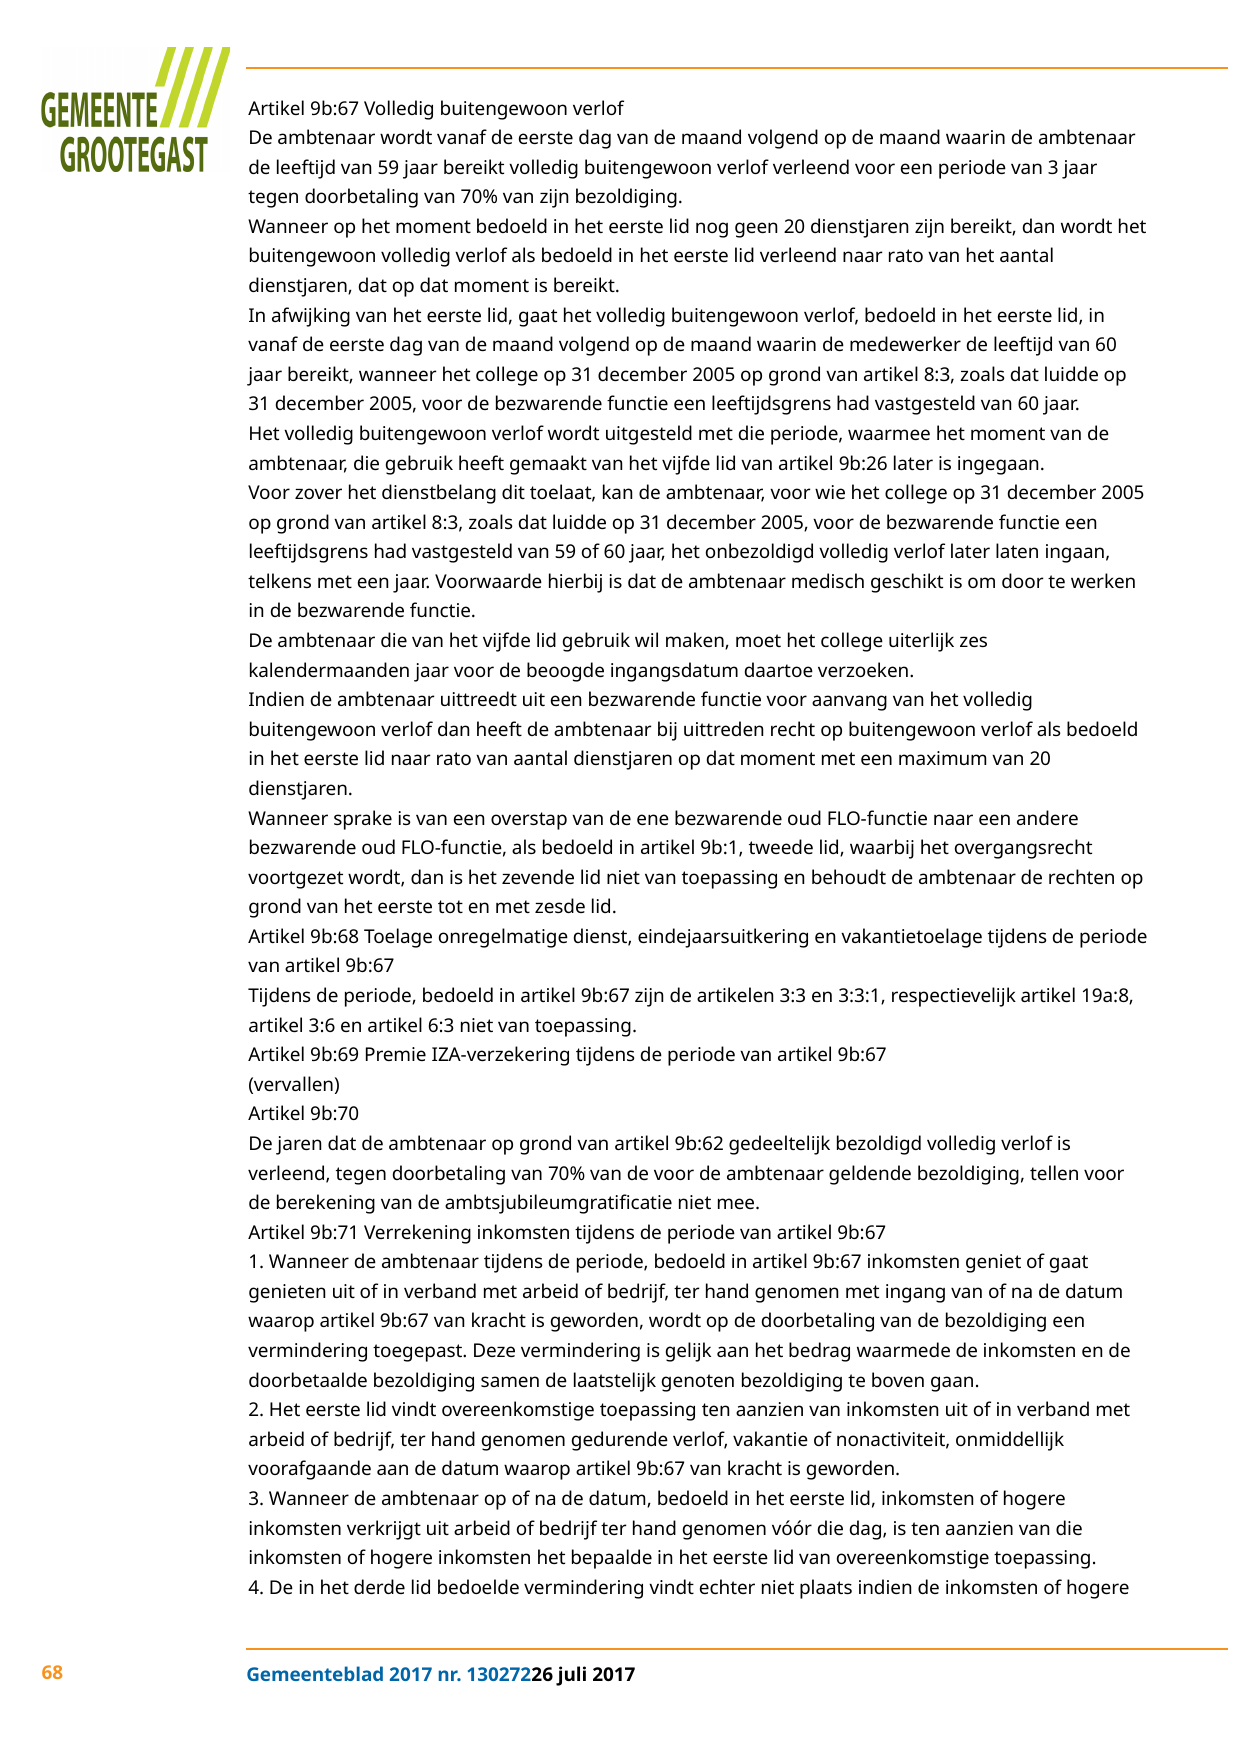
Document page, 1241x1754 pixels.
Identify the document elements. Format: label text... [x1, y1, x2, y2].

text De jaren dat de ambtenaar op grond van artikel 9b:62 gedeeltelijk bezoldigd volledig verlof is verleend, tegen doorbetaling van 70% van de voor de ambtenaar geldende bezoldiging, tellen voor de berekening van de ambtsjubileumgratificatie niet mee. [248, 1130, 1152, 1215]
text (vervallen) [248, 1071, 1152, 1097]
text In afwijking van het eerste lid, gaat het volledig buitengewoon verlof, bedoeld in het eerste lid, in vanaf de eerste dag van de maand volgend op de maand waarin de medewerker de leeftijd van 60 jaar bereikt, wanneer het college op 31 december 2005 op grond van artikel 8:3, zoals dat luidde op 31 december 2005, voor de bezwarende functie een leeftijdsgrens had vastgesteld van 60 jaar. [248, 302, 1152, 416]
text 3. Wanneer de ambtenaar op of na de datum, bedoeld in het eerste lid, inkomsten of hogere inkomsten verkrijgt uit arbeid of bedrijf ter hand genomen vóór die dag, is ten aanzien van die inkomsten of hogere inkomsten het bepaalde in het eerste lid van overeenkomstige toepassing. [248, 1485, 1152, 1570]
text Tijdens de periode, bedoeld in artikel 9b:67 zijn de artikelen 3:3 en 3:3:1, respectievelijk artikel 19a:8, artikel 3:6 en artikel 6:3 niet van toepassing. [248, 982, 1152, 1038]
text Artikel 9b:69 Premie IZA-verzekering tijdens de periode van artikel 9b:67 [248, 1041, 1152, 1067]
text Het volledig buitengewoon verlof wordt uitgesteld met die periode, waarmee het moment van de ambtenaar, die gebruik heeft gemaakt van het vijfde lid van artikel 9b:26 later is ingegaan. [248, 420, 1152, 476]
text 2. Het eerste lid vindt overeenkomstige toepassing ten aanzien van inkomsten uit of in verband met arbeid of bedrijf, ter hand genomen gedurende verlof, vakantie of nonactiviteit, onmiddellijk voorafgaande aan de datum waarop artikel 9b:67 van kracht is geworden. [248, 1396, 1152, 1481]
text 4. De in het derde lid bedoelde vermindering vindt echter niet plaats indien de inkomsten of hogere [248, 1574, 1152, 1600]
text Artikel 9b:68 Toelage onregelmatige dienst, eindejaarsuitkering en vakantietoelage tijdens de periode van artikel 9b:67 [248, 923, 1152, 978]
text De ambtenaar wordt vanaf de eerste dag van de maand volgend op de maand waarin de ambtenaar de leeftijd van 59 jaar bereikt volledig buitengewoon verlof verleend voor een periode van 3 jaar tegen doorbetaling van 70% van zijn bezoldiging. [248, 124, 1152, 209]
text Wanneer op het moment bedoeld in het eerste lid nog geen 20 dienstjaren zijn bereikt, dan wordt het buitengewoon volledig verlof als bedoeld in het eerste lid verleend naar rato van het aantal dienstjaren, dat op dat moment is bereikt. [248, 213, 1152, 298]
text Artikel 9b:70 [248, 1101, 1152, 1126]
text Indien de ambtenaar uittreedt uit een bezwarende functie voor aanvang van het volledig buitengewoon verlof dan heeft de ambtenaar bij uittreden recht op buitengewoon verlof als bedoeld in het eerste lid naar rato van aantal dienstjaren op dat moment met een maximum van 20 dienstjaren. [248, 686, 1152, 801]
text Wanneer sprake is van een overstap van de ene bezwarende oud FLO-functie naar een andere bezwarende oud FLO-functie, als bedoeld in artikel 9b:1, tweede lid, waarbij het overgangsrecht voortgezet wordt, dan is het zevende lid niet van toepassing en behoudt de ambtenaar de rechten op grond van het eerste tot en met zesde lid. [248, 805, 1152, 919]
picture [41, 47, 231, 172]
text Voor zover het dienstbelang dit toelaat, kan de ambtenaar, voor wie het college op 31 december 2005 op grond van artikel 8:3, zoals dat luidde op 31 december 2005, voor de bezwarende functie een leeftijdsgrens had vastgesteld van 59 of 60 jaar, het onbezoldigd volledig verlof later laten ingaan, telkens met een jaar. Voorwaarde hierbij is dat de ambtenaar medisch geschikt is om door te werken in de bezwarende functie. [248, 479, 1152, 623]
text Artikel 9b:67 Volledig buitengewoon verlof [248, 95, 1152, 121]
text De ambtenaar die van het vijfde lid gebruik wil maken, moet het college uiterlijk zes kalendermaanden jaar voor de beoogde ingangsdatum daartoe verzoeken. [248, 627, 1152, 683]
text 1. Wanneer de ambtenaar tijdens de periode, bedoeld in artikel 9b:67 inkomsten geniet of gaat genieten uit of in verband met arbeid of bedrijf, ter hand genomen met ingang van of na de datum waarop artikel 9b:67 van kracht is geworden, wordt op de doorbetaling van de bezoldiging een vermindering toegepast. Deze vermindering is gelijk aan het bedrag waarmede de inkomsten en de doorbetaalde bezoldiging samen de laatstelijk genoten bezoldiging te boven gaan. [248, 1248, 1152, 1393]
text Artikel 9b:71 Verrekening inkomsten tijdens de periode van artikel 9b:67 [248, 1219, 1152, 1245]
